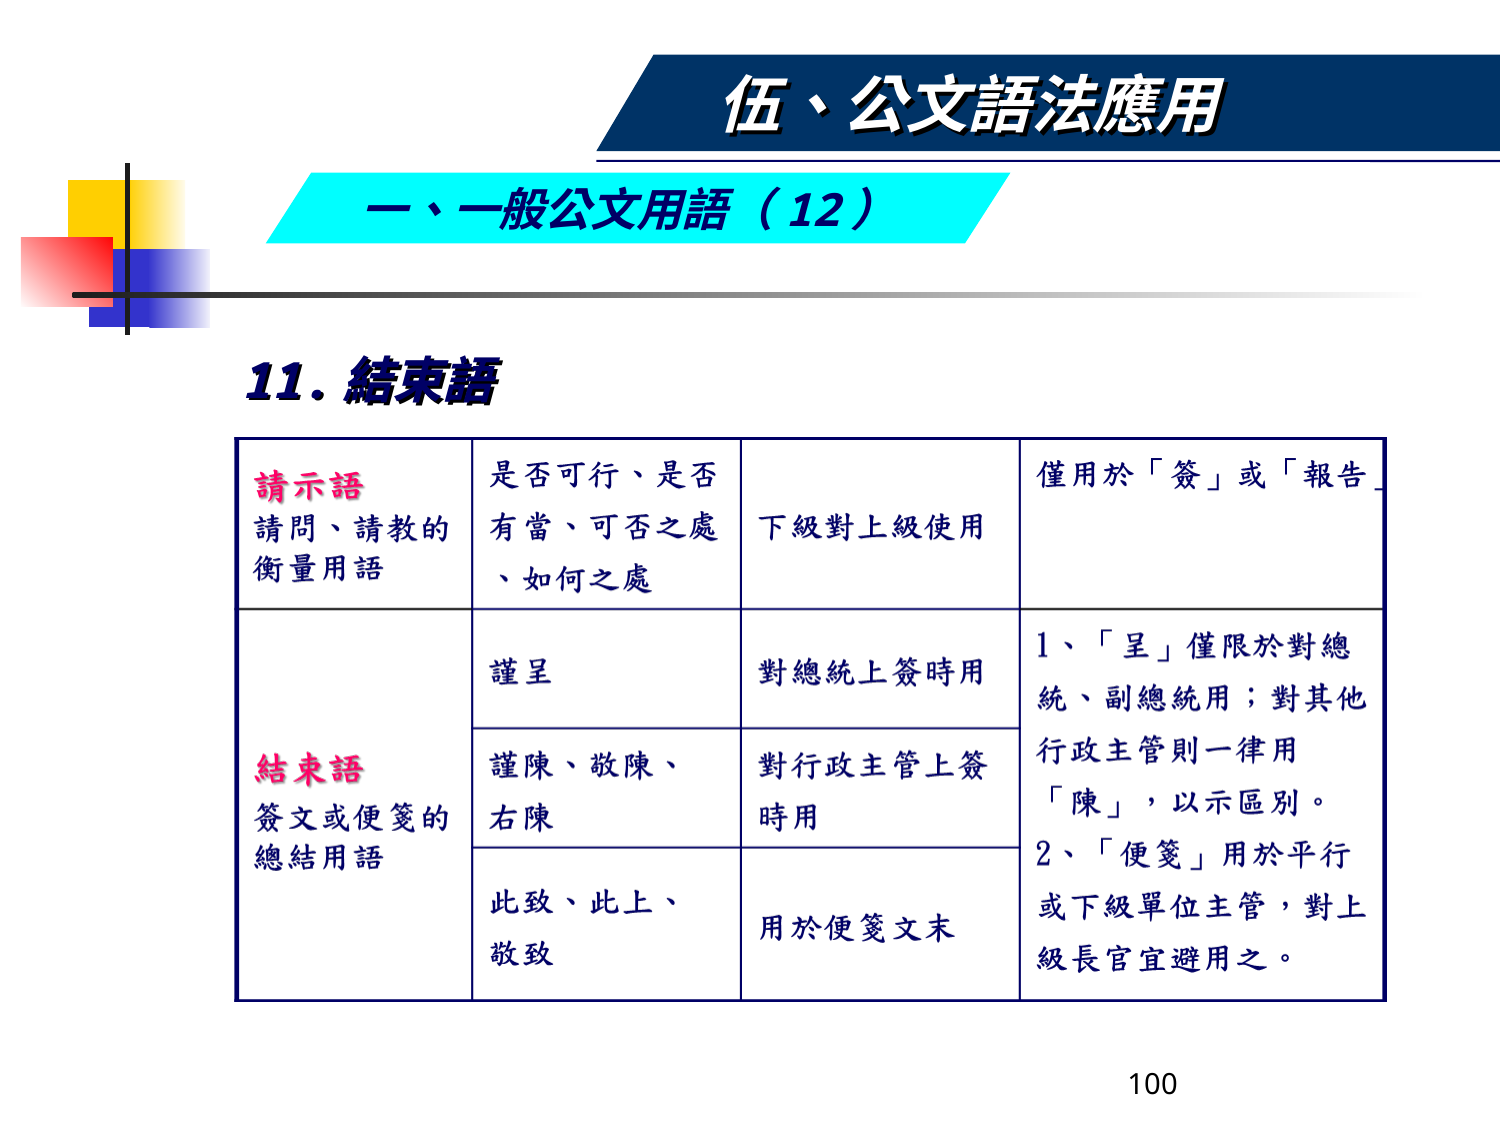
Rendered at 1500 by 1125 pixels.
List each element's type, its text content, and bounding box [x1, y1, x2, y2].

picture [227, 437, 1422, 1002]
text_box 伍、公文語法應用 [596, 54, 1500, 152]
text_box 一、一般公文用語（12） [265, 172, 1011, 244]
text_box 11.結束語 [225, 341, 620, 416]
text_box [1112, 1037, 1426, 1113]
